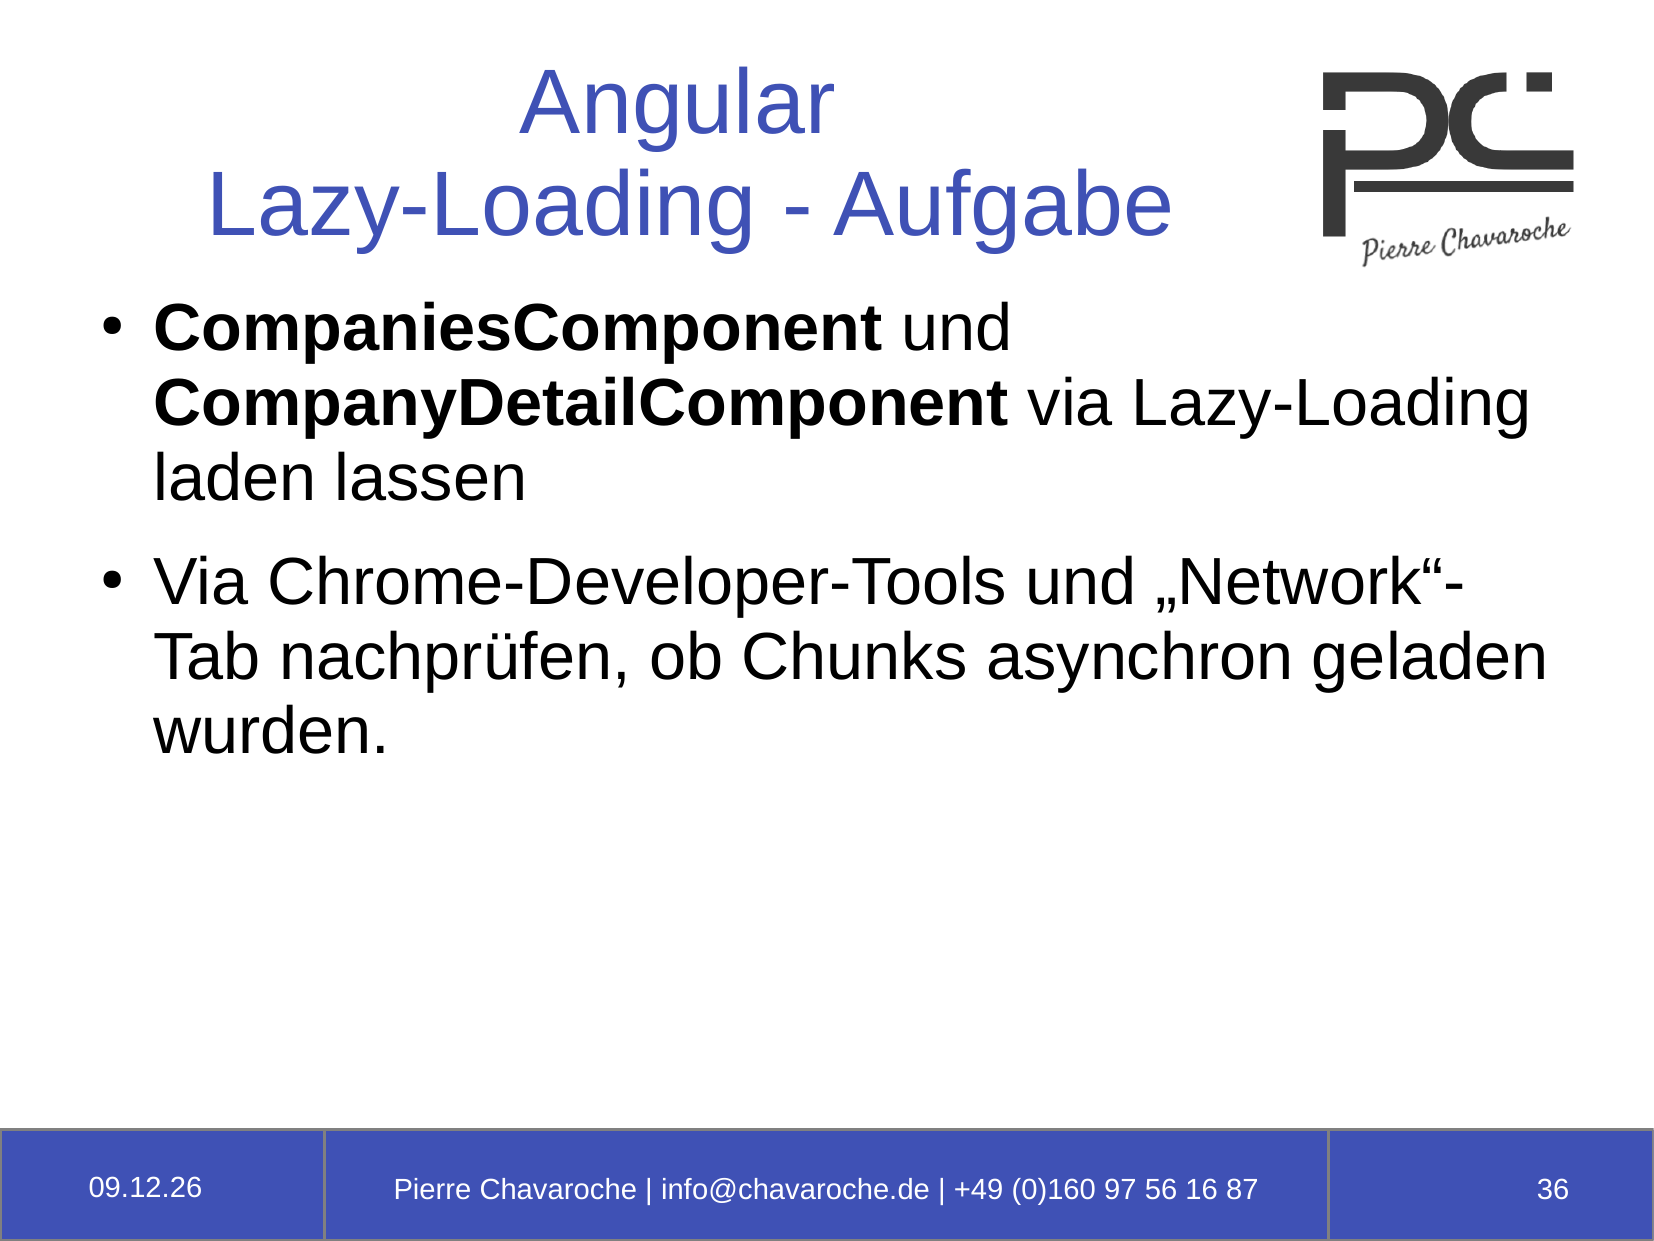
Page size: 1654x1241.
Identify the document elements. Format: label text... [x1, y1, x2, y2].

picture [1307, 29, 1589, 311]
list CompaniesComponent und CompanyDetailComponent via Lazy-Loading laden lassen Via Chrome-Developer-Tools und „Network“-Tab nachprüfen, ob Chunks asynchron geladen wurden. [82, 290, 1571, 1109]
title Angular Lazy-Loading - Aufgabe [82, 49, 1300, 257]
